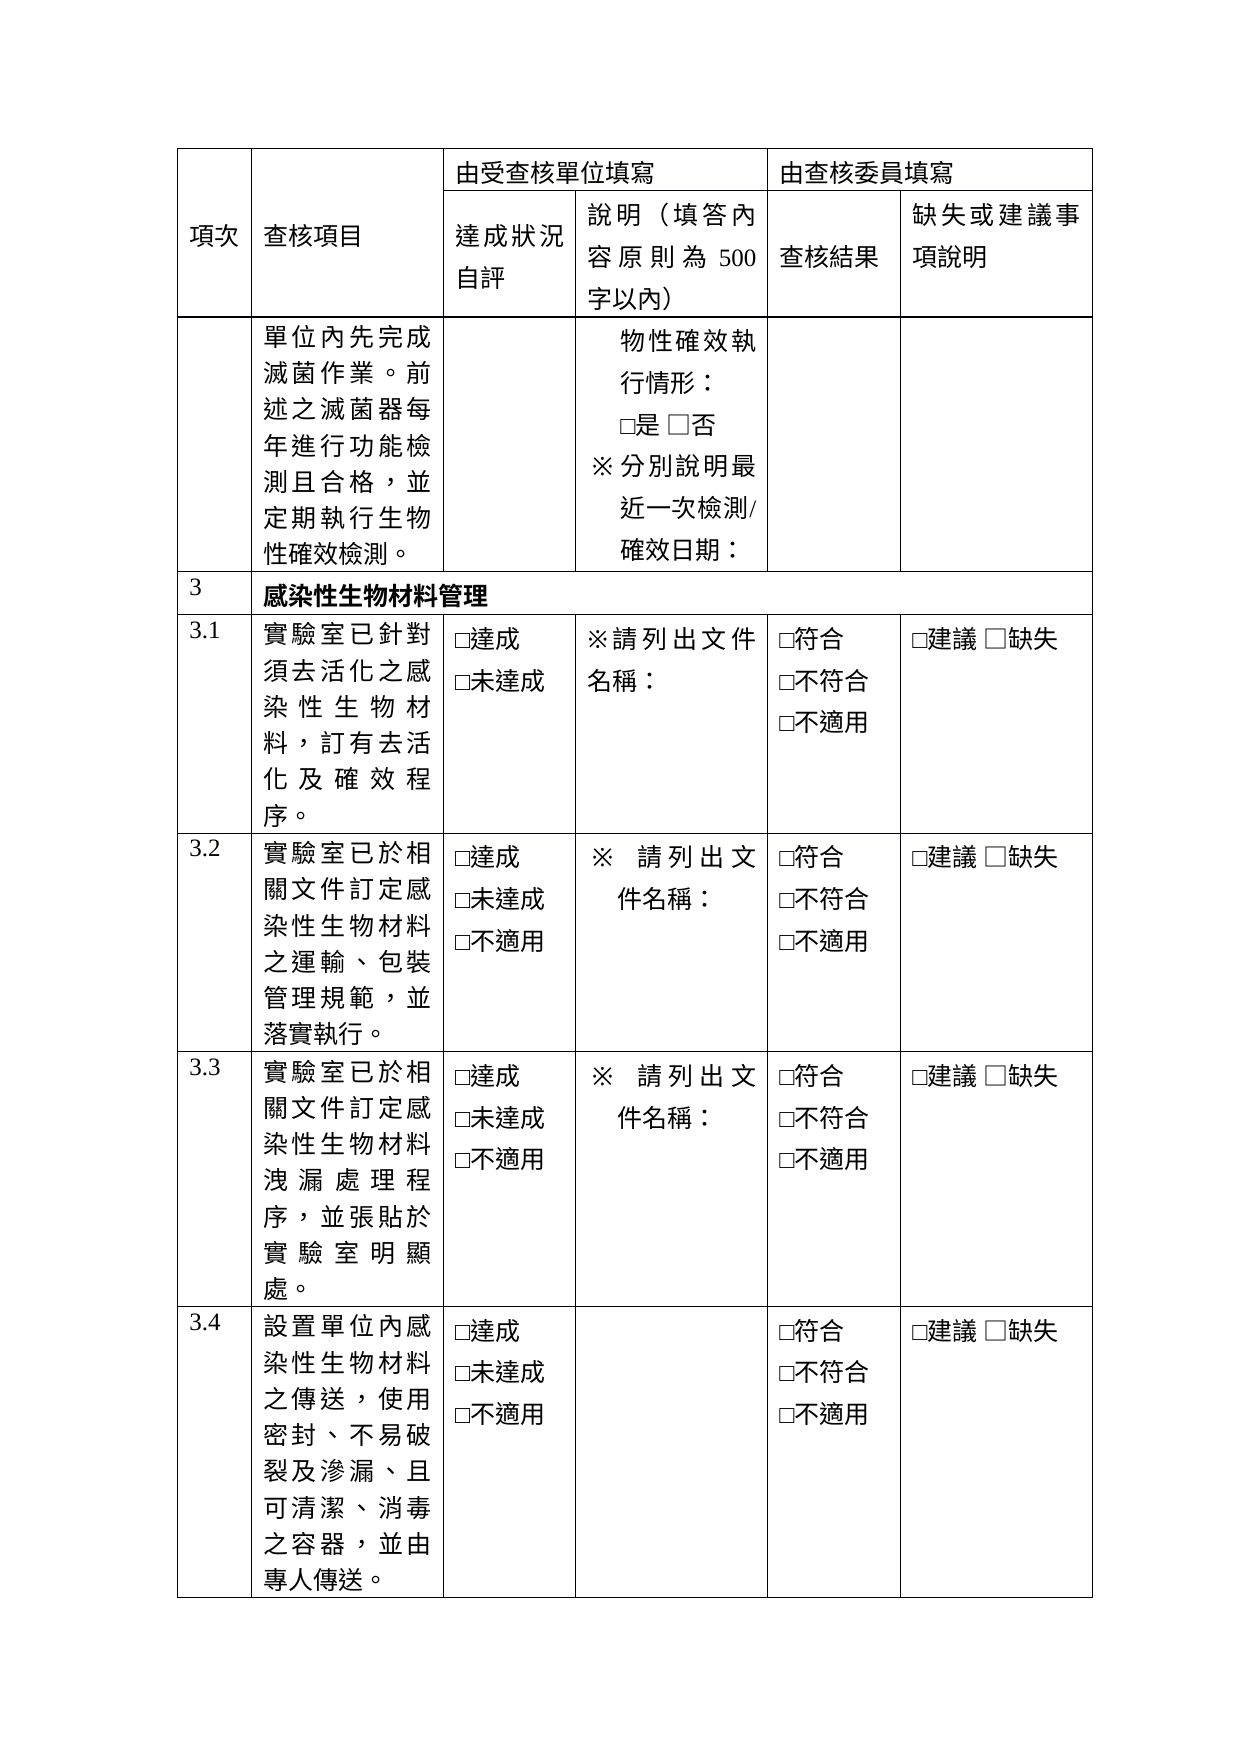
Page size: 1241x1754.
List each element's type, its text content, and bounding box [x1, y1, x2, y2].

table_header 由受查核單位填寫 [444, 149, 767, 190]
table_cell [901, 318, 1092, 571]
table_cell 查核結果 [768, 191, 900, 316]
table_cell 設置單位內感染性生物材料之傳送，使用密封、不易破裂及滲漏、且可清潔、消毒之容器，並由專人傳送。 [252, 1307, 443, 1597]
table_cell □達成 □未達成 □不適用 [444, 1307, 575, 1597]
table_cell □達成 □未達成 [444, 615, 575, 832]
table_cell □符合 □不符合 □不適用 [768, 834, 900, 1051]
table_header 查核項目 [252, 149, 443, 316]
table_cell 請列出文件名稱： [576, 834, 767, 1051]
table_cell □符合 □不符合 □不適用 [768, 615, 900, 832]
table_cell □建議 □缺失 [901, 615, 1092, 832]
table_cell 感染性生物材料管理 [252, 572, 1092, 614]
table_cell ※請列出文件名稱： [576, 615, 767, 832]
table_header 項次 [178, 149, 251, 316]
table_cell □達成 □未達成 □不適用 [444, 1052, 575, 1306]
table_cell 物性確效執行情形： □是 □否 分別說明最近一次檢測/確效日期： [576, 318, 767, 571]
table_cell 3.4 [178, 1307, 251, 1597]
table_cell 單位內先完成滅菌作業。前述之滅菌器每年進行功能檢測且合格，並定期執行生物性確效檢測。 [252, 318, 443, 571]
table_cell □符合 □不符合 □不適用 [768, 1307, 900, 1597]
table_cell 3.1 [178, 615, 251, 832]
table_cell 缺失或建議事項說明 [901, 191, 1092, 316]
table_cell 實驗室已於相關文件訂定感染性生物材料洩漏處理程序，並張貼於實驗室明顯處。 [252, 1052, 443, 1306]
table_cell [178, 318, 251, 571]
table_cell □建議 □缺失 [901, 1052, 1092, 1306]
table_cell 3.2 [178, 834, 251, 1051]
table_cell □建議 □缺失 [901, 1307, 1092, 1597]
table_cell [576, 1307, 767, 1597]
table_header 由查核委員填寫 [768, 149, 1092, 190]
table_cell 實驗室已針對須去活化之感染性生物材料，訂有去活化及確效程序。 [252, 615, 443, 832]
table_cell [444, 318, 575, 571]
table_cell [768, 318, 900, 571]
table_cell 3 [178, 572, 251, 614]
table_cell □建議 □缺失 [901, 834, 1092, 1051]
table_cell □符合 □不符合 □不適用 [768, 1052, 900, 1306]
table_cell □達成 □未達成 □不適用 [444, 834, 575, 1051]
table_cell 達成狀況自評 [444, 191, 575, 316]
table_cell 實驗室已於相關文件訂定感染性生物材料之運輸、包裝管理規範，並落實執行。 [252, 834, 443, 1051]
table_cell 請列出文件名稱： [576, 1052, 767, 1306]
table_cell 說明（填答內容原則為500字以內） [576, 191, 767, 316]
table_cell 3.3 [178, 1052, 251, 1306]
